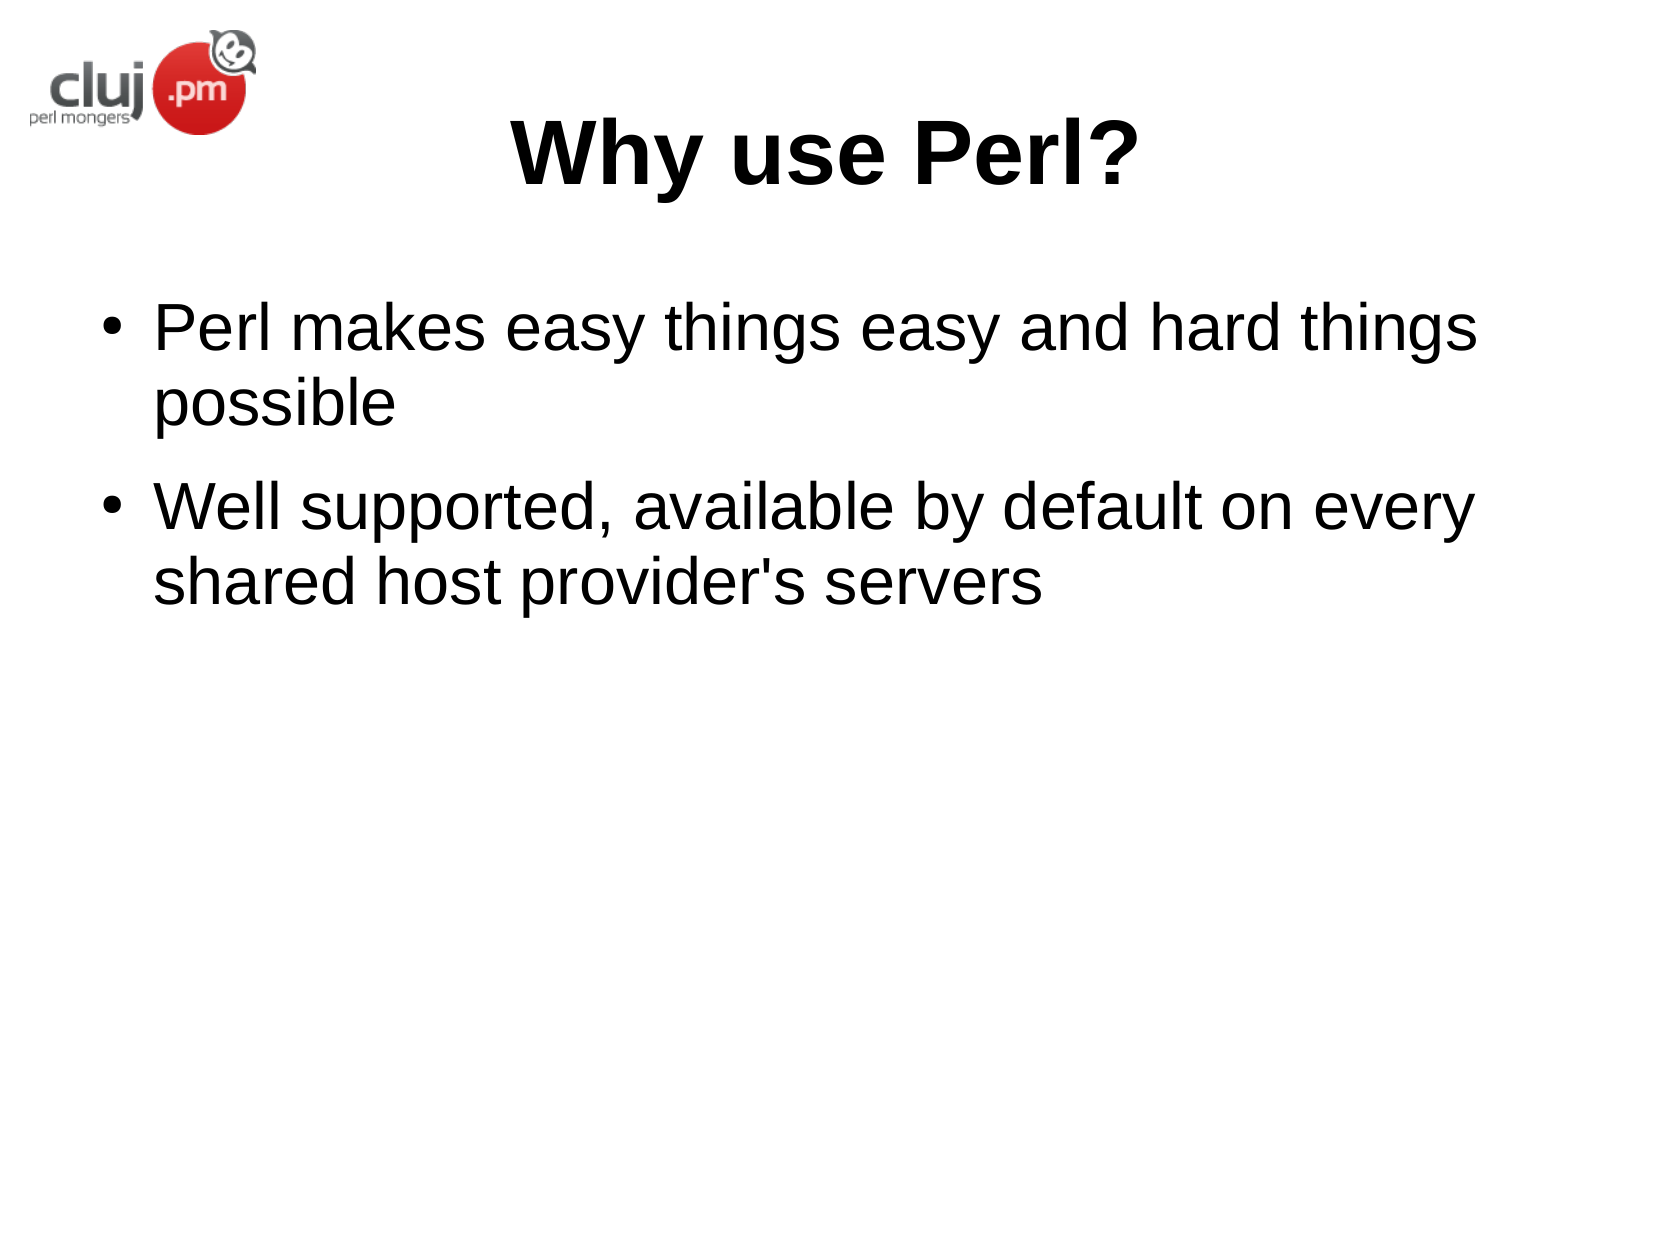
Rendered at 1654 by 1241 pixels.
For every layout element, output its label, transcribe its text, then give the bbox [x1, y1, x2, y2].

title Why use Perl? [82, 49, 1571, 257]
list Perl makes easy things easy and hard things possible Well supported, available by default on every shared host provider's servers [82, 290, 1538, 1010]
picture [30, 30, 256, 135]
